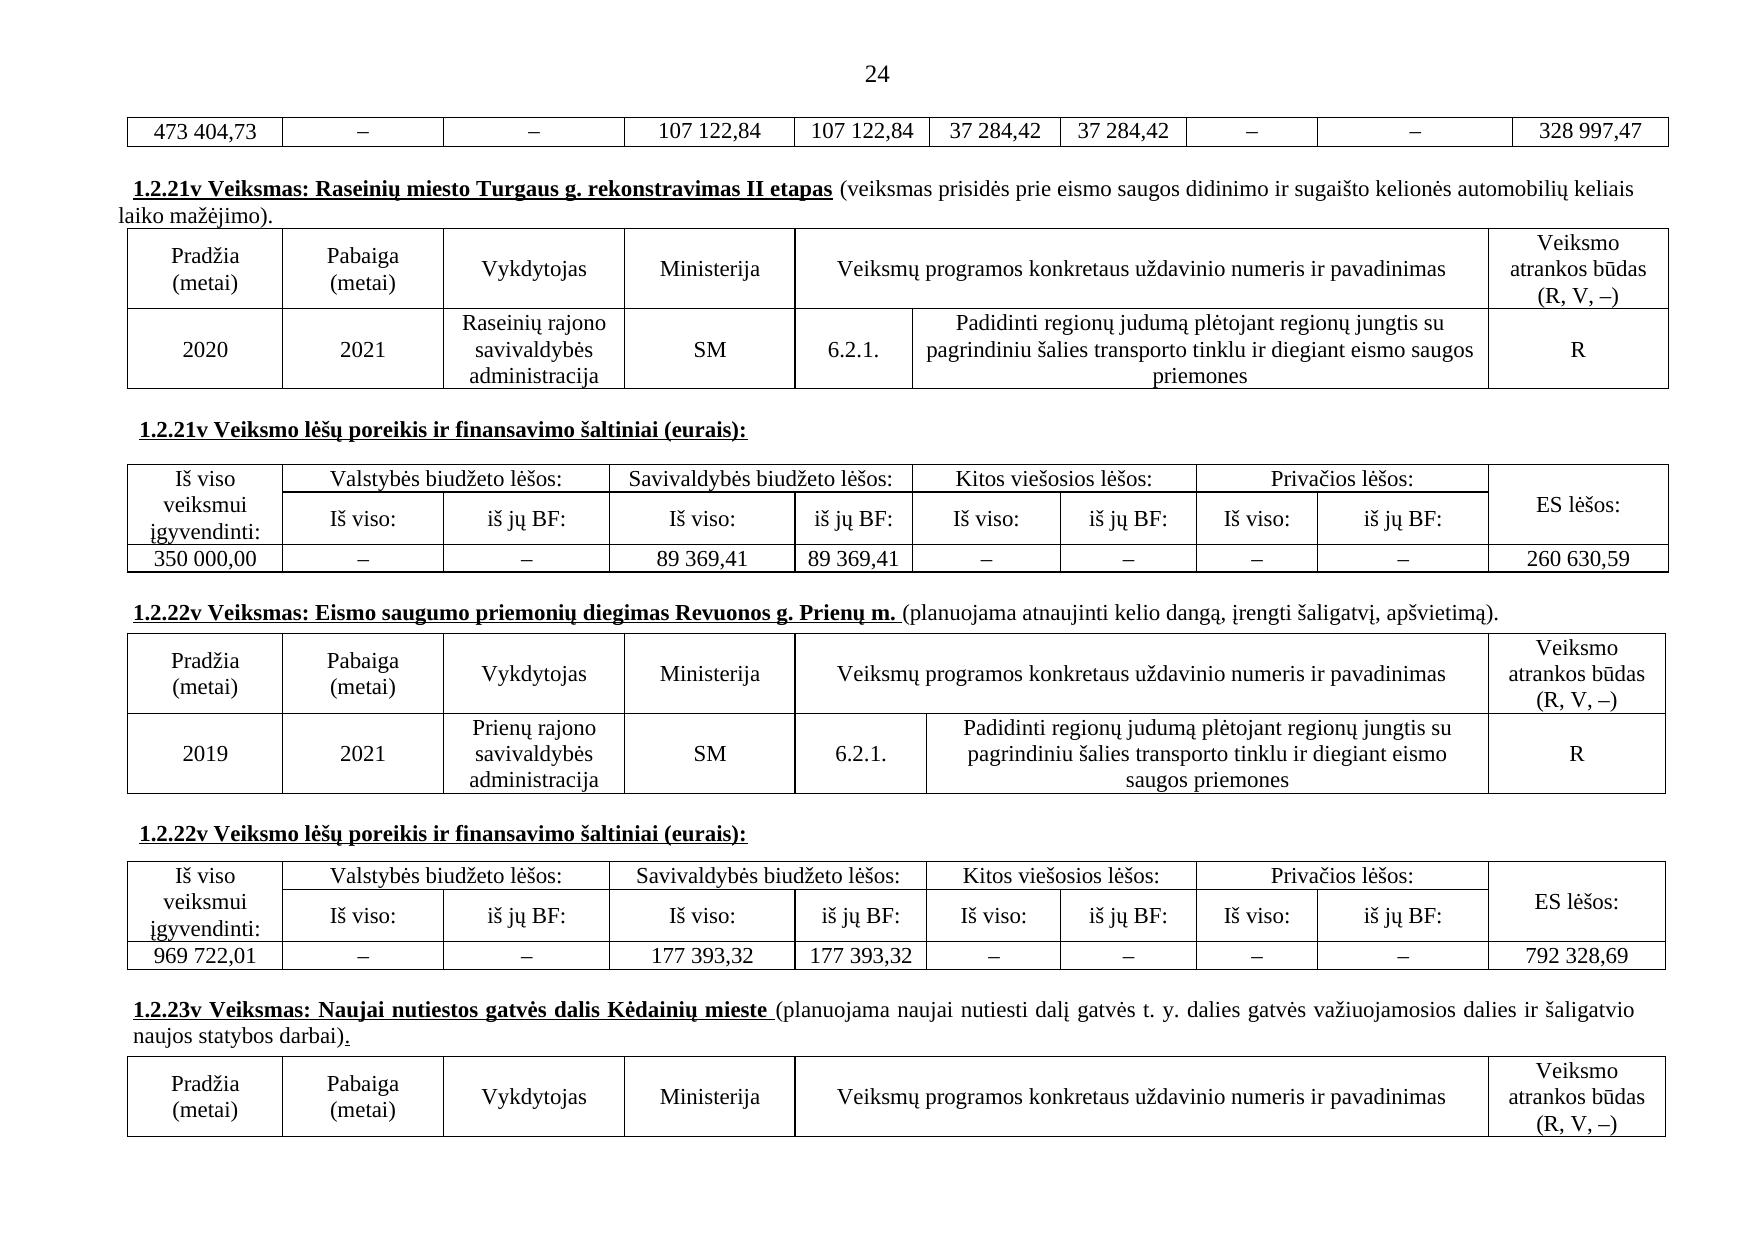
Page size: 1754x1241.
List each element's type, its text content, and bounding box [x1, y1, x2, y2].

table_cell iš jų BF: [444, 493, 609, 544]
table_cell – [283, 118, 443, 146]
table_cell – [927, 942, 1060, 968]
table_header Pradžia (metai) [128, 634, 282, 713]
table_cell Iš viso: [610, 890, 794, 941]
table_cell 89 369,41 [796, 545, 912, 571]
table_cell Kitos viešosios lėšos: [913, 465, 1196, 491]
table_cell 350 000,00 [128, 545, 282, 571]
table_cell – [444, 942, 609, 968]
table_header Veiksmų programos konkretaus uždavinio numeris ir pavadinimas [796, 229, 1488, 308]
table_cell iš jų BF: [796, 493, 912, 544]
table_cell – [444, 118, 624, 146]
table_cell – [1318, 118, 1512, 146]
table_cell Raseinių rajono savivaldybės administracija [444, 309, 624, 388]
table_cell Iš viso: [927, 890, 1060, 941]
table_cell Iš viso: [283, 493, 443, 544]
table_cell SM [625, 714, 794, 793]
table_cell 1.2.22v Veiksmo lėšų poreikis ir finansavimo šaltiniai (eurais): [128, 794, 1665, 861]
table_cell Privačios lėšos: [1197, 465, 1488, 491]
table_cell 6.2.1. [796, 309, 912, 388]
table_cell 107 122,84 [625, 118, 794, 146]
table_cell 177 393,32 [610, 942, 794, 968]
text 1.2.23v Veiksmas: Naujai nutiestos gatvės dalis Kėdainių mieste (planuojama naujai nutiesti dalį gatvės t. y. dalies gatvės važiuojamosios dalies ir šaligatvio naujos statybos darbai). [133, 996, 1636, 1049]
table_cell 37 284,42 [1061, 118, 1186, 146]
table_cell Kitos viešosios lėšos: [927, 862, 1196, 888]
table_cell iš jų BF: [1061, 890, 1196, 941]
table_cell Iš viso: [1197, 890, 1317, 941]
table_cell 107 122,84 [795, 118, 929, 146]
table_cell 969 722,01 [128, 942, 282, 968]
table_cell – [913, 545, 1060, 571]
table_header Veiksmų programos konkretaus uždavinio numeris ir pavadinimas [796, 1057, 1488, 1136]
table_cell – [1061, 545, 1196, 571]
table_header Pradžia (metai) [128, 1057, 282, 1136]
table_header Vykdytojas [444, 1057, 624, 1136]
table_cell 89 369,41 [610, 545, 794, 571]
table_header Pabaiga (metai) [283, 1057, 443, 1136]
table_header Veiksmo atrankos būdas (R, V, –) [1489, 634, 1665, 713]
table_cell Iš viso veiksmui įgyvendinti: [128, 465, 282, 544]
table_cell Prienų rajono savivaldybės administracija [444, 714, 624, 793]
table_header Veiksmų programos konkretaus uždavinio numeris ir pavadinimas [796, 634, 1488, 713]
table_cell – [283, 942, 443, 968]
table_cell – [444, 545, 609, 571]
text 1.2.22v Veiksmas: Eismo saugumo priemonių diegimas Revuonos g. Prienų m. (planuojama atnaujinti kelio dangą, įrengti šaligatvį, apšvietimą). [118, 599, 1636, 625]
table_cell ES lėšos: [1489, 465, 1668, 544]
table_cell Savivaldybės biudžeto lėšos: [610, 465, 912, 491]
table_cell Iš viso: [283, 890, 443, 941]
table_cell iš jų BF: [796, 890, 926, 941]
table_cell Valstybės biudžeto lėšos: [283, 862, 609, 888]
table_cell 473 404,73 [128, 118, 282, 146]
table_cell SM [625, 309, 794, 388]
table_cell Iš viso: [913, 493, 1060, 544]
table_cell – [1318, 545, 1488, 571]
table_cell 260 630,59 [1489, 545, 1668, 571]
table_cell Iš viso: [1197, 493, 1317, 544]
table_header Veiksmo atrankos būdas (R, V, –) [1489, 229, 1668, 308]
table_header Pabaiga (metai) [283, 634, 443, 713]
table_header Vykdytojas [444, 229, 624, 308]
table_header Ministerija [625, 229, 794, 308]
table_header Ministerija [625, 634, 794, 713]
table_cell 1.2.21v Veiksmo lėšų poreikis ir finansavimo šaltiniai (eurais): [128, 389, 1668, 464]
table_cell 2020 [128, 309, 282, 388]
table_cell Savivaldybės biudžeto lėšos: [610, 862, 926, 888]
table_cell 2019 [128, 714, 282, 793]
table_cell Valstybės biudžeto lėšos: [283, 465, 609, 491]
table_header Pabaiga (metai) [283, 229, 443, 308]
table_cell Privačios lėšos: [1197, 862, 1488, 888]
table_cell Padidinti regionų judumą plėtojant regionų jungtis su pagrindiniu šalies transporto tinklu ir diegiant eismo saugos priemones [913, 309, 1488, 388]
table_header Vykdytojas [444, 634, 624, 713]
table_cell 37 284,42 [930, 118, 1060, 146]
table_cell ES lėšos: [1489, 862, 1665, 941]
table_cell iš jų BF: [444, 890, 609, 941]
table_cell – [1061, 942, 1196, 968]
table_header Ministerija [625, 1057, 794, 1136]
table_cell Iš viso: [610, 493, 794, 544]
table_cell – [283, 545, 443, 571]
table_cell – [1197, 545, 1317, 571]
table_cell Iš viso veiksmui įgyvendinti: [128, 862, 282, 941]
table_cell 177 393,32 [796, 942, 926, 968]
table_cell R [1489, 714, 1665, 793]
table_cell Padidinti regionų judumą plėtojant regionų jungtis su pagrindiniu šalies transporto tinklu ir diegiant eismo saugos priemones [927, 714, 1488, 793]
table_cell – [1197, 942, 1317, 968]
table_cell 792 328,69 [1489, 942, 1665, 968]
table_cell 2021 [283, 309, 443, 388]
table_cell iš jų BF: [1318, 890, 1488, 941]
table_cell 6.2.1. [796, 714, 926, 793]
table_cell – [1318, 942, 1488, 968]
text 1.2.21v Veiksmas: Raseinių miesto Turgaus g. rekonstravimas II etapas (veiksmas prisidės prie eismo saugos didinimo ir sugaišto kelionės automobilių keliais laiko mažėjimo). [118, 175, 1636, 228]
table_header Veiksmo atrankos būdas (R, V, –) [1489, 1057, 1665, 1136]
table_cell iš jų BF: [1061, 493, 1196, 544]
table_cell – [1187, 118, 1317, 146]
table_cell 328 997,47 [1513, 118, 1668, 146]
table_header Pradžia (metai) [128, 229, 282, 308]
table_cell 2021 [283, 714, 443, 793]
table_cell R [1489, 309, 1668, 388]
table_cell iš jų BF: [1318, 493, 1488, 544]
